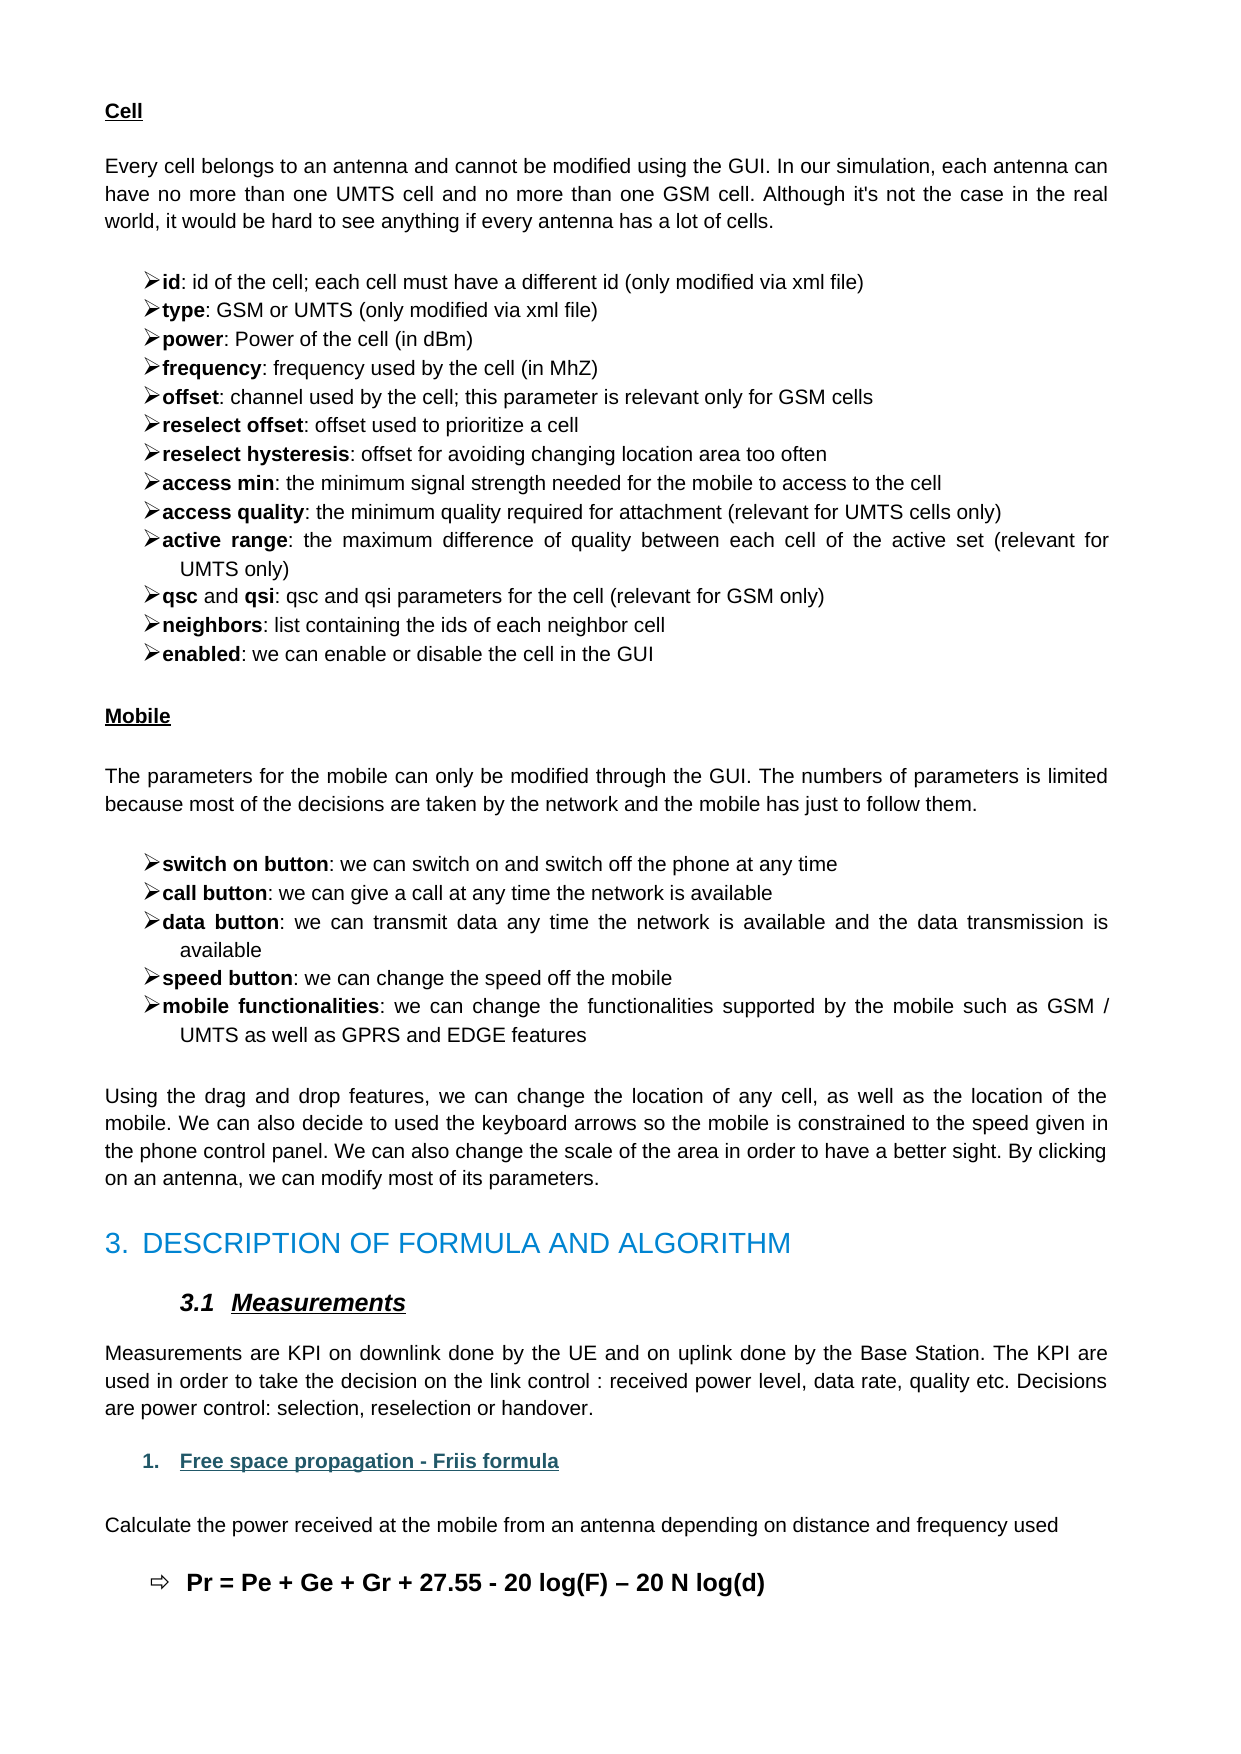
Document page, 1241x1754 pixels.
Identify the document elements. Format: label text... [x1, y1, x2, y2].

list call button: we can give a call at any time the network is available [142, 881, 1110, 906]
list data button: we can transmit data any time the network is available and the data transmission is available [142, 909, 1110, 962]
text Calculate the power received at the mobile from an antenna depending on distance and frequency used [104, 1513, 1110, 1537]
list access min: the minimum signal strength needed for the mobile to access to the cell [142, 471, 1110, 496]
list enabled: we can enable or disable the cell in the GUI [142, 642, 1110, 667]
list access quality: the minimum quality required for attachment (relevant for UMTS cells only) [142, 499, 1110, 524]
subtitle Measurements [179, 1287, 1110, 1316]
list Pr = Pe + Ge + Gr + 27.55 - 20 log(F) – 20 N log(d) [149, 1568, 1110, 1597]
text Using the drag and drop features, we can change the location of any cell, as well as the location of the mobile. We can also decide to used the keyboard arrows so the mobile is constrained to the speed given in the phone control panel. We can also change the scale of the area in order to have a better sight. By clicking on an antenna, we can modify most of its parameters. [104, 1083, 1110, 1190]
list qsc and qsi: qsc and qsi parameters for the cell (relevant for GSM only) [142, 584, 1110, 609]
list neighbors: list containing the ids of each neighbor cell [142, 613, 1110, 638]
text Mobile [104, 703, 1110, 727]
text The parameters for the mobile can only be modified through the GUI. The numbers of parameters is limited because most of the decisions are taken by the network and the mobile has just to follow them. [104, 764, 1110, 816]
list frequency: frequency used by the cell (in MhZ) [142, 356, 1110, 381]
list id: id of the cell; each cell must have a different id (only modified via xml file) [142, 269, 1110, 294]
list reselect offset: offset used to prioritize a cell [142, 413, 1110, 438]
text Measurements are KPI on downlink done by the UE and on uplink done by the Base Station. The KPI are used in order to take the decision on the link control : received power level, data rate, quality etc. Decisions are power control: selection, reselection or handover. [104, 1341, 1110, 1420]
list active range: the maximum difference of quality between each cell of the active set (relevant for UMTS only) [142, 528, 1110, 581]
subtitle Free space propagation - Friis formula [142, 1449, 1110, 1473]
text Cell [104, 99, 1110, 123]
list reselect hysteresis: offset for avoiding changing location area too often [142, 442, 1110, 467]
list power: Power of the cell (in dBm) [142, 327, 1110, 352]
list switch on button: we can switch on and switch off the phone at any time [142, 852, 1110, 877]
list type: GSM or UMTS (only modified via xml file) [142, 298, 1110, 323]
text Every cell belongs to an antenna and cannot be modified using the GUI. In our simulation, each antenna can have no more than one UMTS cell and no more than one GSM cell. Although it's not the case in the real world, it would be hard to see anything if every antenna has a lot of cells. [104, 154, 1110, 233]
subtitle DESCRIPTION OF FORMULA AND ALGORITHM [104, 1226, 1110, 1260]
list offset: channel used by the cell; this parameter is relevant only for GSM cells [142, 384, 1110, 409]
list speed button: we can change the speed off the mobile [142, 966, 1110, 991]
list mobile functionalities: we can change the functionalities supported by the mobile such as GSM / UMTS as well as GPRS and EDGE features [142, 994, 1110, 1047]
